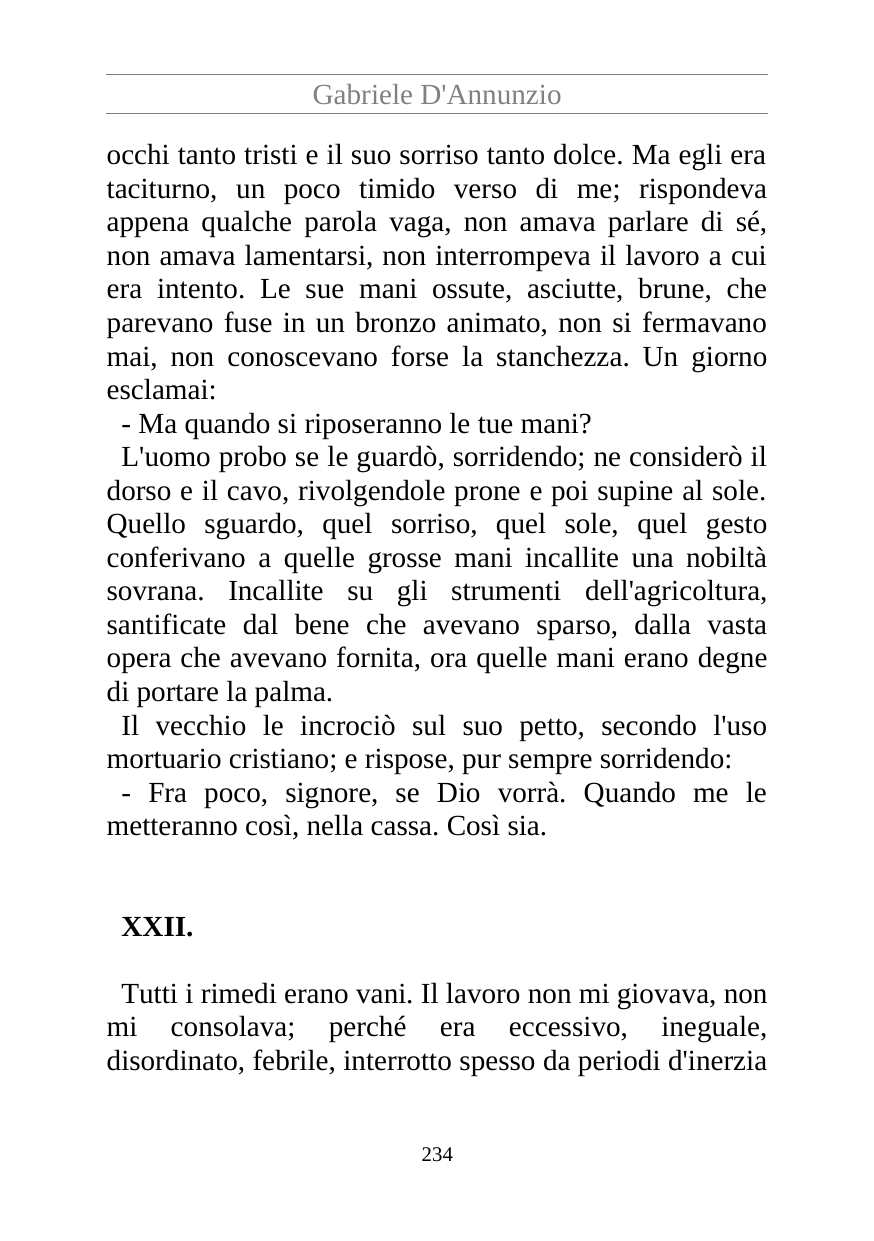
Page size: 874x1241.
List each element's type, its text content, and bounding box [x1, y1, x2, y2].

text L'uomo probo se le guardò, sorridendo; ne considerò il dorso e il cavo, rivolgendole prone e poi supine al sole. Quello sguardo, quel sorriso, quel sole, quel gesto conferivano a quelle grosse mani incallite una nobiltà sovrana. Incallite su gli strumenti dell'agricoltura, santificate dal bene che avevano sparso, dalla vasta opera che avevano fornita, ora quelle mani erano degne di portare la palma. [106, 439, 768, 708]
text - Fra poco, signore, se Dio vorrà. Quando me le metteranno così, nella cassa. Così sia. [106, 775, 768, 842]
text Il vecchio le incrociò sul suo petto, secondo l'uso mortuario cristiano; e rispose, pur sempre sorridendo: [106, 708, 768, 775]
text Tutti i rimedi erano vani. Il lavoro non mi giovava, non mi consolava; perché era eccessivo, ineguale, disordinato, febrile, interrotto spesso da periodi d'inerzia [106, 976, 768, 1077]
text XXII. [106, 909, 768, 942]
text - Ma quando si riposeranno le tue mani? [106, 406, 768, 439]
text occhi tanto tristi e il suo sorriso tanto dolce. Ma egli era taciturno, un poco timido verso di me; rispondeva appena qualche parola vaga, non amava parlare di sé, non amava lamentarsi, non interrompeva il lavoro a cui era intento. Le sue mani ossute, asciutte, brune, che parevano fuse in un bronzo animato, non si fermavano mai, non conoscevano forse la stanchezza. Un giorno esclamai: [106, 137, 768, 406]
